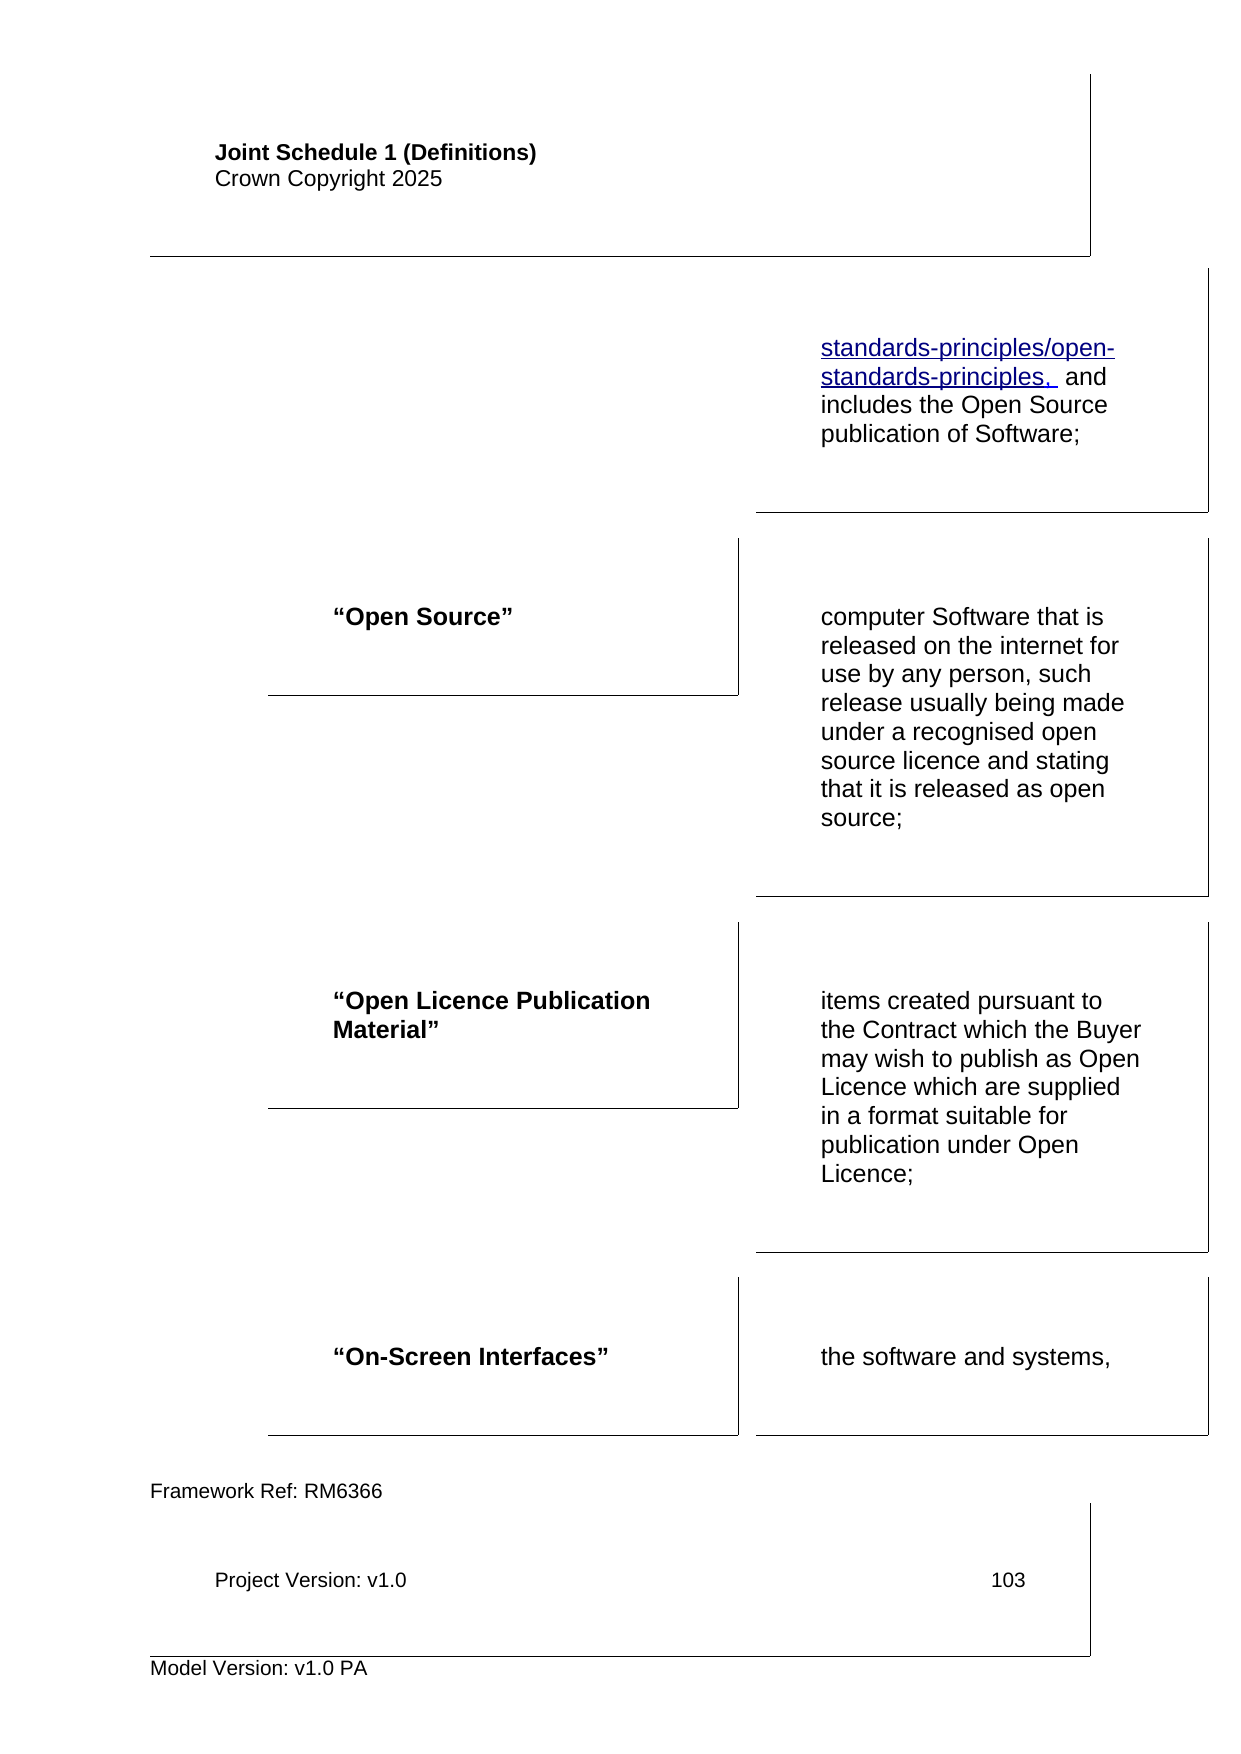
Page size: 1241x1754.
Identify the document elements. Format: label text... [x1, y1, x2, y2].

table_cell the software and systems, [738, 1265, 1208, 1447]
table_cell “Open Source” [268, 525, 738, 695]
table_cell “On-Screen Interfaces” [268, 1265, 738, 1435]
table_cell items created pursuant to the Contract which the Buyer may wish to publish as Open Licence which are supplied in a format suitable for publication under Open Licence; [738, 909, 1208, 1264]
table_cell [268, 1109, 738, 1264]
table_cell “Open Licence Publication Material” [268, 909, 738, 1108]
table_cell computer Software that is released on the internet for use by any person, such release usually being made under a recognised open source licence and stating that it is released as open source; [738, 525, 1208, 909]
table_cell [268, 696, 738, 909]
table_cell [268, 1436, 738, 1447]
table_cell [268, 256, 738, 525]
table_cell standards-principles/open-standards-principles, and includes the Open Source publication of Software; [738, 256, 1208, 525]
